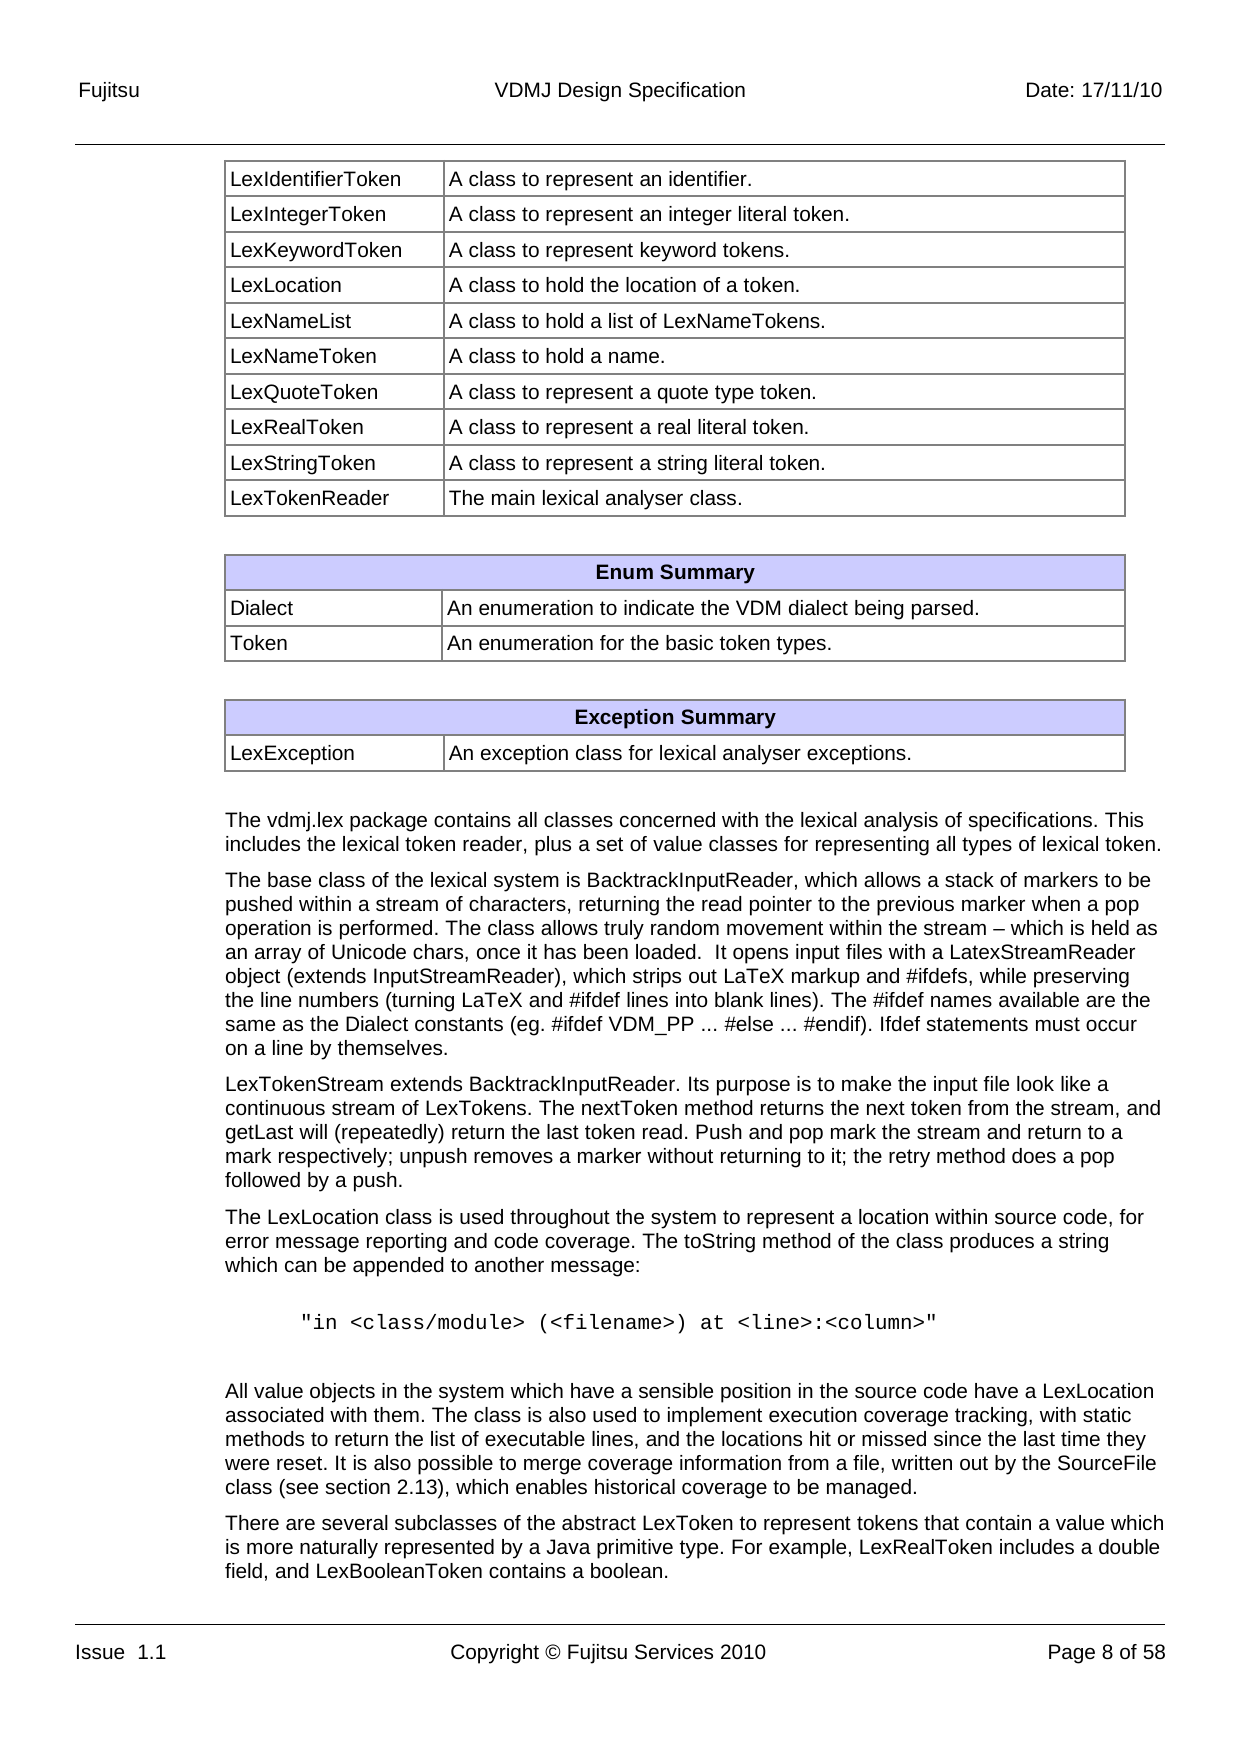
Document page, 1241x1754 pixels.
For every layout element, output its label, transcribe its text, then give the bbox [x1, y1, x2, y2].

table_cell A class to represent an identifier. [445, 162, 1124, 195]
table_cell LexRealToken [226, 410, 443, 444]
table_cell LexNameToken [226, 339, 443, 373]
table_cell LexStringToken [226, 446, 443, 479]
table_cell LexLocation [226, 268, 443, 302]
text "in <class/module> (<filename>) at <line>:<column>" [225, 1312, 1165, 1334]
table_cell Dialect [226, 591, 441, 624]
table_cell The main lexical analyser class. [445, 481, 1124, 515]
table_cell A class to represent a real literal token. [445, 410, 1124, 444]
table_cell A class to hold a name. [445, 339, 1124, 373]
table_cell LexQuoteToken [226, 375, 443, 408]
table_header Enum Summary [226, 556, 1124, 589]
text The base class of the lexical system is BacktrackInputReader, which allows a stack of markers to be pushed within a stream of characters, returning the read pointer to the previous marker when a pop operation is performed. The class allows truly random movement within the stream – which is held as an array of Unicode chars, once it has been loaded. It opens input files with a LatexStreamReader object (extends InputStreamReader), which strips out LaTeX markup and #ifdefs, while preserving the line numbers (turning LaTeX and #ifdef lines into blank lines). The #ifdef names available are the same as the Dialect constants (eg. #ifdef VDM_PP ... #else ... #endif). Ifdef statements must occur on a line by themselves. [225, 868, 1165, 1060]
table_cell LexNameList [226, 304, 443, 337]
table_cell LexTokenReader [226, 481, 443, 515]
table_cell LexIntegerToken [226, 197, 443, 231]
table_cell A class to represent an integer literal token. [445, 197, 1124, 231]
table_cell LexKeywordToken [226, 233, 443, 266]
text All value objects in the system which have a sensible position in the source code have a LexLocation associated with them. The class is also used to implement execution coverage tracking, with static methods to return the list of executable lines, and the locations hit or missed since the last time they were reset. It is also possible to merge coverage information from a file, written out by the SourceFile class (see section 2.13), which enables historical coverage to be managed. [225, 1379, 1165, 1499]
table_cell A class to represent a string literal token. [445, 446, 1124, 479]
text There are several subclasses of the abstract LexToken to represent tokens that contain a value which is more naturally represented by a Java primitive type. For example, LexRealToken includes a double field, and LexBooleanToken contains a boolean. [225, 1512, 1165, 1583]
table_cell LexException [226, 736, 443, 769]
table_cell Token [226, 627, 441, 660]
text The vdmj.lex package contains all classes concerned with the lexical analysis of specifications. This includes the lexical token reader, plus a set of value classes for representing all types of lexical token. [225, 808, 1165, 856]
table_cell An exception class for lexical analyser exceptions. [445, 736, 1124, 769]
table_header Exception Summary [226, 701, 1124, 734]
text The LexLocation class is used throughout the system to represent a location within source code, for error message reporting and code coverage. The toString method of the class produces a string which can be appended to another message: [225, 1205, 1165, 1277]
table_cell A class to represent keyword tokens. [445, 233, 1124, 266]
table_cell A class to hold the location of a token. [445, 268, 1124, 302]
text LexTokenStream extends BacktrackInputReader. Its purpose is to make the input file look like a continuous stream of LexTokens. The nextToken method returns the next token from the stream, and getLast will (repeatedly) return the last token read. Push and pop mark the stream and return to a mark respectively; unpush removes a marker without returning to it; the retry method does a pop followed by a push. [225, 1073, 1165, 1192]
table_cell A class to hold a list of LexNameTokens. [445, 304, 1124, 337]
table_cell LexIdentifierToken [226, 162, 443, 195]
table_cell A class to represent a quote type token. [445, 375, 1124, 408]
table_cell An enumeration to indicate the VDM dialect being parsed. [443, 591, 1124, 624]
table_cell An enumeration for the basic token types. [443, 627, 1124, 660]
